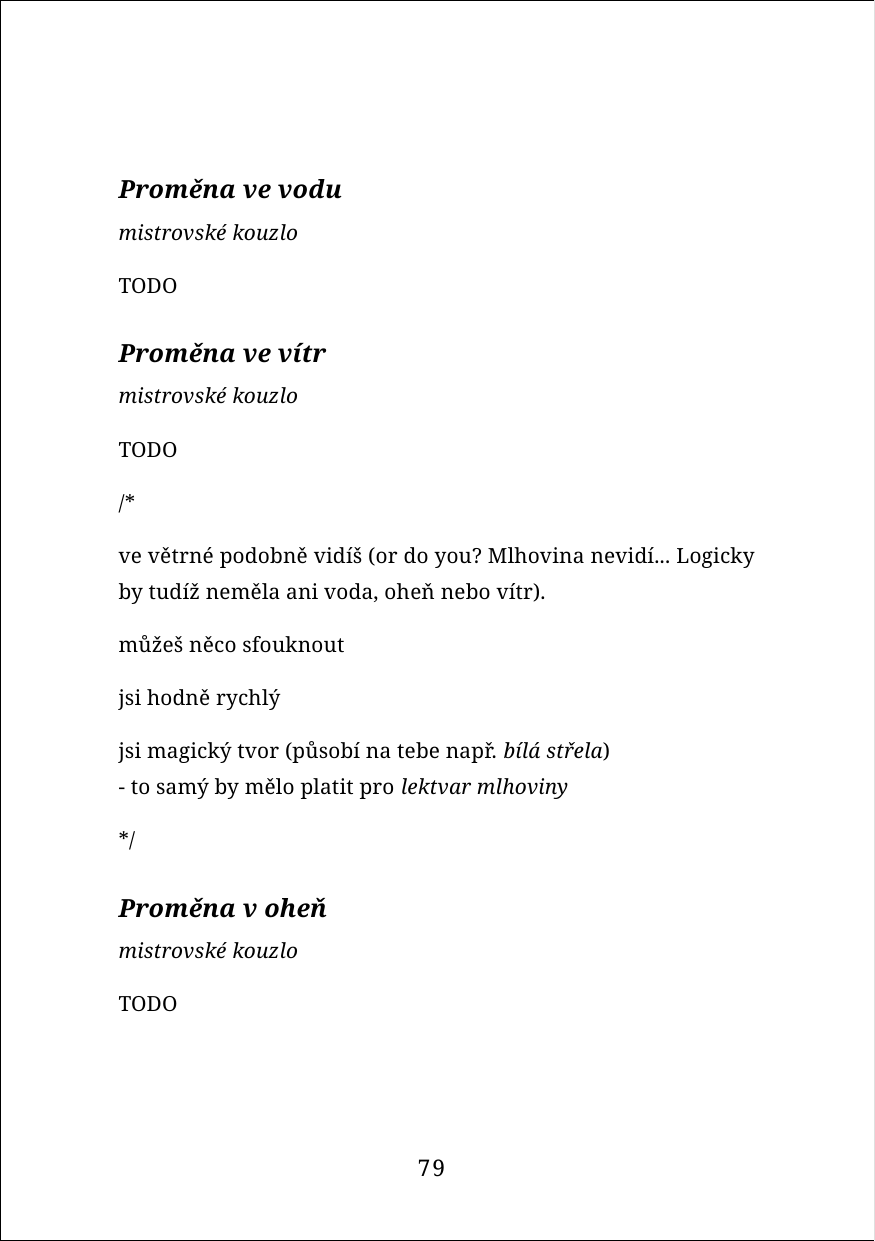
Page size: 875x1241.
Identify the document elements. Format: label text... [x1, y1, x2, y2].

text */ [118, 825, 756, 854]
text jsi hodně rychlý [118, 683, 756, 712]
text mistrovské kouzlo [118, 936, 756, 964]
text TODO [118, 989, 756, 1018]
text TODO [118, 271, 756, 299]
text /* [118, 488, 756, 517]
text jsi magický tvor (působí na tebe např. bílá střela) - to samý by mělo platit pro lektvar mlhoviny [118, 737, 756, 801]
text TODO [118, 435, 756, 463]
text ve větrné podobně vidíš (or do you? Mlhovina nevidí... Logicky by tudíž neměla ani voda, oheň nebo vítr). [118, 541, 756, 605]
subtitle Proměna ve vodu [118, 172, 756, 206]
text mistrovské kouzlo [118, 218, 756, 246]
text mistrovské kouzlo [118, 382, 756, 410]
subtitle Proměna ve vítr [118, 336, 756, 370]
subtitle Proměna v oheň [118, 890, 756, 924]
text můžeš něco sfouknout [118, 630, 756, 658]
